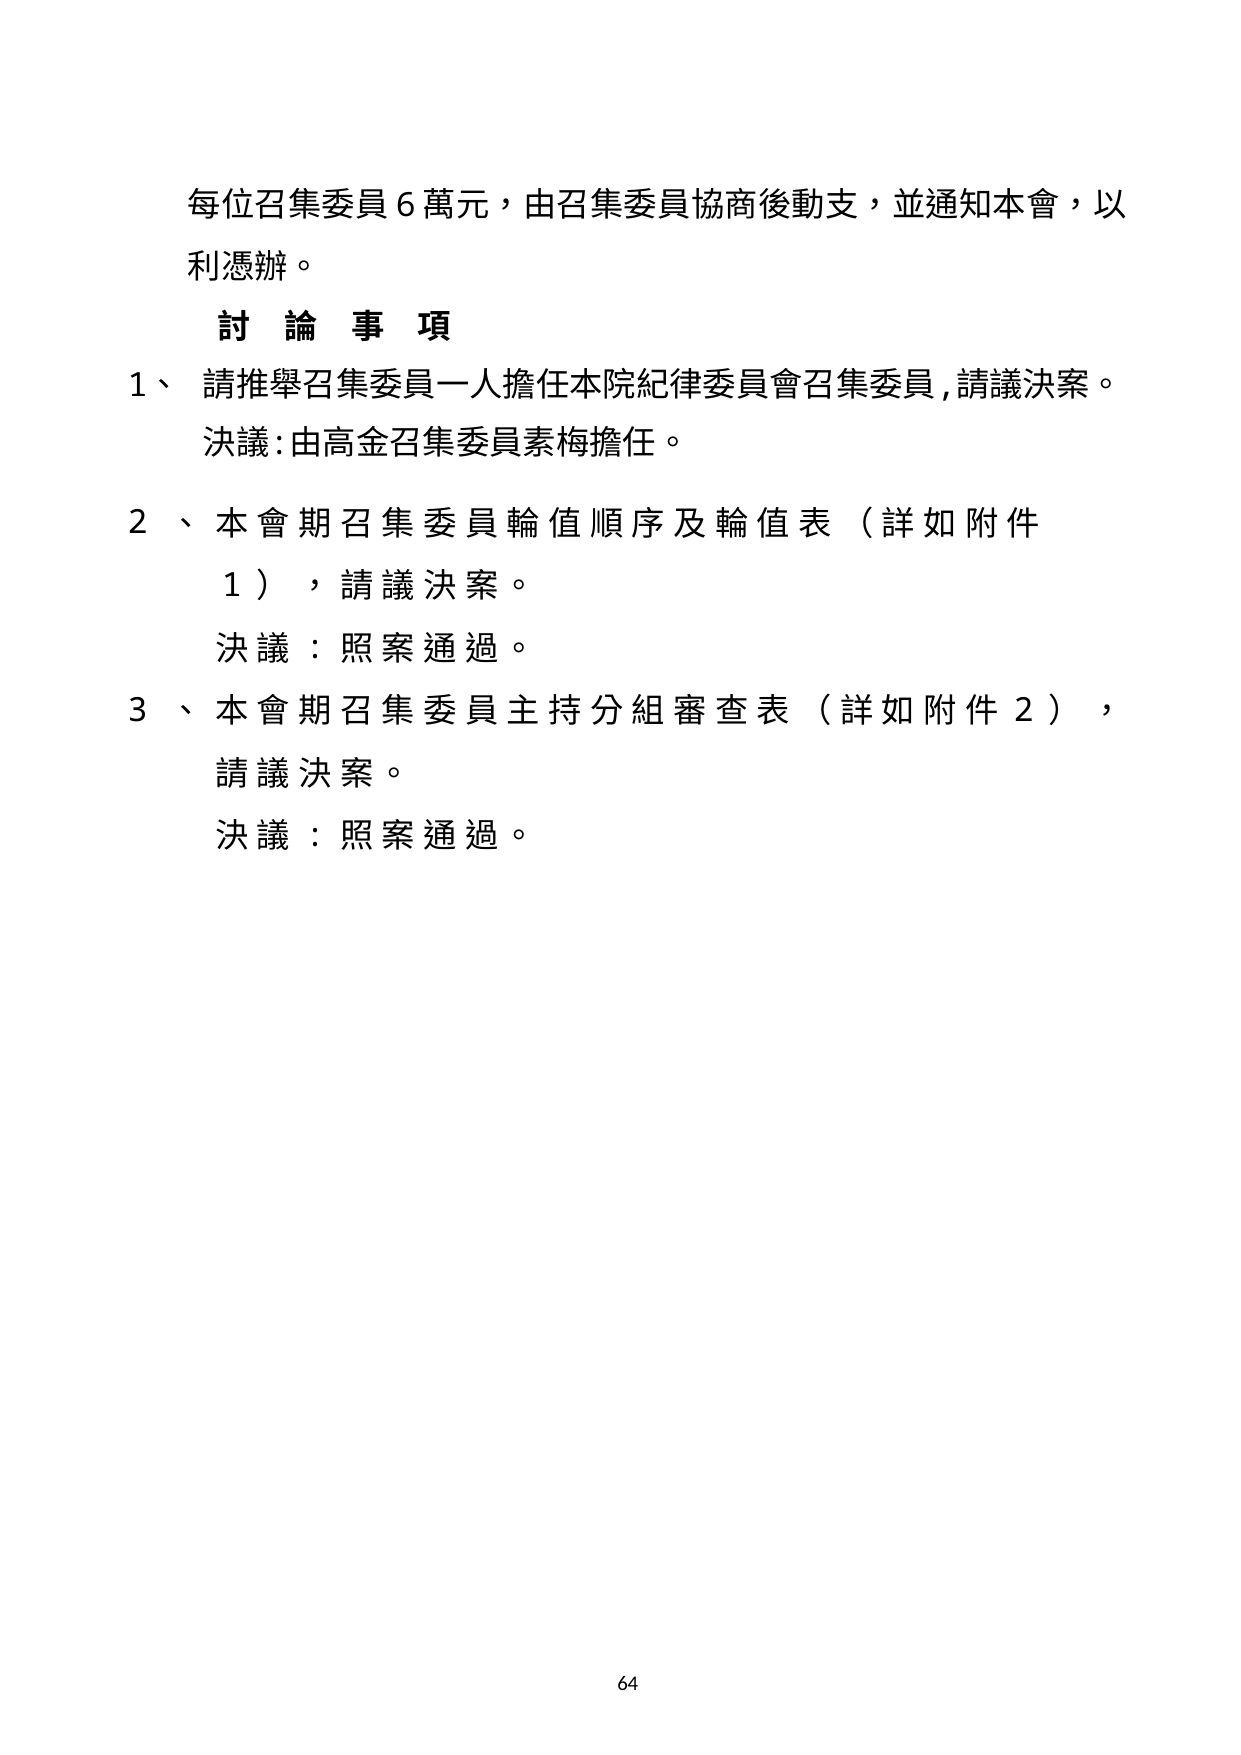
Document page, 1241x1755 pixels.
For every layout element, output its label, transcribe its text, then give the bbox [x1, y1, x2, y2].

list 請推舉召集委員一人擔任本院紀律委員會召集委員,請議決案。 [127, 350, 1127, 408]
text 討 論 事 項 [201, 291, 1127, 350]
list 本會期召集委員主持分組審查表（詳如附件2），請議決案。 [127, 666, 1127, 791]
text 決議:由高金召集委員素梅擔任。 [202, 408, 1127, 466]
text 每位召集委員6萬元，由召集委員協商後動支，並通知本會，以利憑辦。 [127, 166, 1127, 291]
text 決議:照案通過。 [127, 791, 1127, 854]
list 本會期召集委員輪值順序及輪值表（詳如附件1），請議決案。 [127, 479, 1127, 604]
text 決議:照案通過。 [202, 604, 1127, 666]
